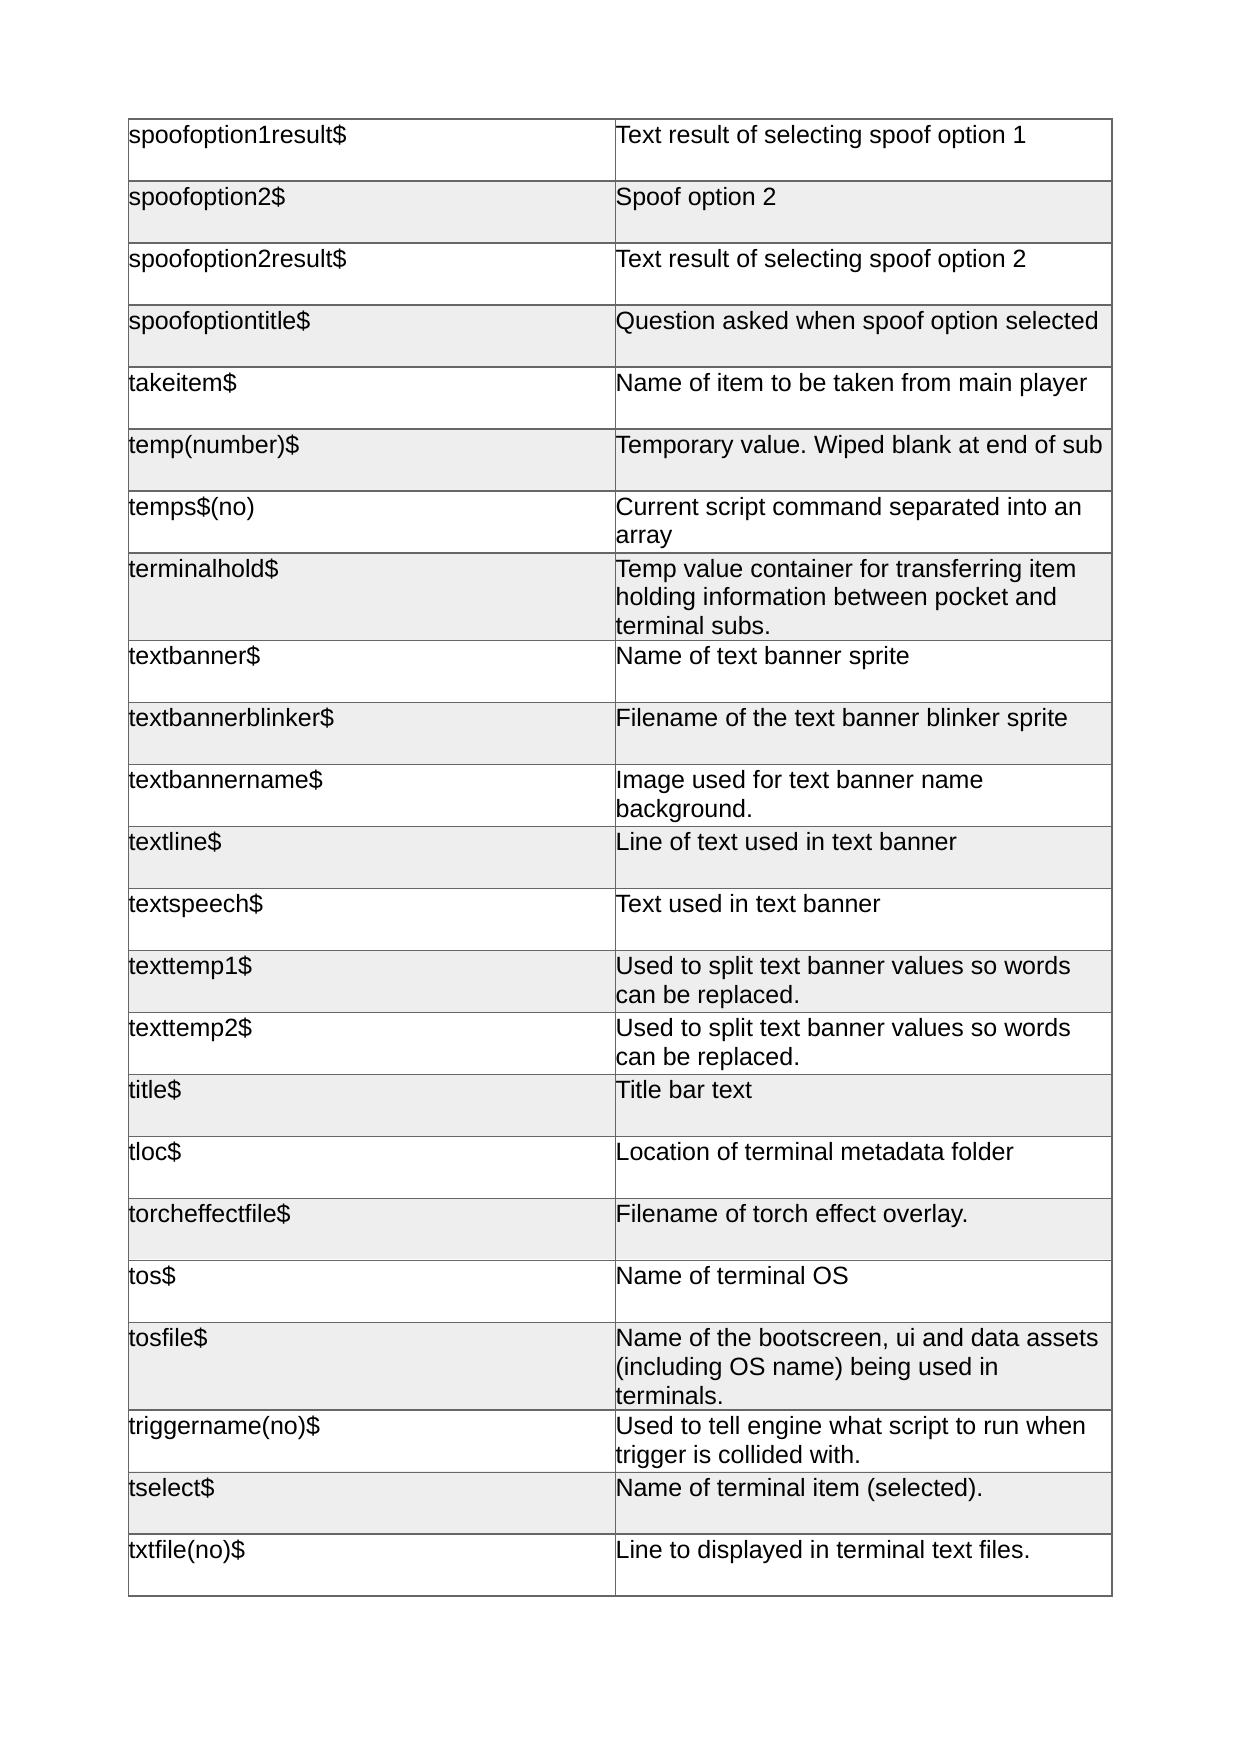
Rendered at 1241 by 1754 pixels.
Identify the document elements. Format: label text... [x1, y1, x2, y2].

table_cell Used to tell engine what script to run when trigger is collided with. [616, 1411, 1111, 1471]
table_cell tos$ [129, 1261, 615, 1322]
table_cell Image used for text banner name background. [616, 765, 1111, 826]
table_cell Spoof option 2 [616, 182, 1111, 242]
table_cell textbanner$ [129, 641, 615, 702]
table_cell Temporary value. Wiped blank at end of sub [616, 430, 1111, 490]
table_cell Text result of selecting spoof option 2 [616, 244, 1111, 304]
table_cell Name of terminal OS [616, 1261, 1111, 1322]
table_cell textbannername$ [129, 765, 615, 826]
table_cell Text result of selecting spoof option 1 [616, 120, 1111, 180]
table_cell texttemp1$ [129, 951, 615, 1012]
table_cell textspeech$ [129, 889, 615, 950]
table_cell Name of text banner sprite [616, 641, 1111, 702]
table_cell takeitem$ [129, 368, 615, 428]
table_cell temps$(no) [129, 492, 615, 552]
table_cell textbannerblinker$ [129, 703, 615, 764]
table_cell triggername(no)$ [129, 1411, 615, 1471]
table_cell Name of the bootscreen, ui and data assets (including OS name) being used in terminals. [616, 1323, 1111, 1409]
table_cell torcheffectfile$ [129, 1199, 615, 1259]
table_cell spoofoption1result$ [129, 120, 615, 180]
table_cell title$ [129, 1075, 615, 1136]
table_cell Name of terminal item (selected). [616, 1473, 1111, 1533]
table_cell Text used in text banner [616, 889, 1111, 950]
table_cell Location of terminal metadata folder [616, 1137, 1111, 1198]
table_cell Current script command separated into an array [616, 492, 1111, 552]
table_cell tselect$ [129, 1473, 615, 1533]
table_cell Question asked when spoof option selected [616, 306, 1111, 366]
table_cell Temp value container for transferring item holding information between pocket and terminal subs. [616, 554, 1111, 640]
table_cell terminalhold$ [129, 554, 615, 640]
table_cell Name of item to be taken from main player [616, 368, 1111, 428]
table_cell Line of text used in text banner [616, 827, 1111, 888]
table_cell Line to displayed in terminal text files. [616, 1535, 1111, 1595]
table_cell txtfile(no)$ [129, 1535, 615, 1595]
table_cell spoofoption2result$ [129, 244, 615, 304]
table_cell Title bar text [616, 1075, 1111, 1136]
table_cell spoofoptiontitle$ [129, 306, 615, 366]
table_cell spoofoption2$ [129, 182, 615, 242]
table_cell tosfile$ [129, 1323, 615, 1409]
table_cell texttemp2$ [129, 1013, 615, 1074]
table_cell temp(number)$ [129, 430, 615, 490]
table_cell Used to split text banner values so words can be replaced. [616, 951, 1111, 1012]
table_cell Filename of torch effect overlay. [616, 1199, 1111, 1259]
table_cell Used to split text banner values so words can be replaced. [616, 1013, 1111, 1074]
table_cell textline$ [129, 827, 615, 888]
table_cell tloc$ [129, 1137, 615, 1198]
table_cell Filename of the text banner blinker sprite [616, 703, 1111, 764]
